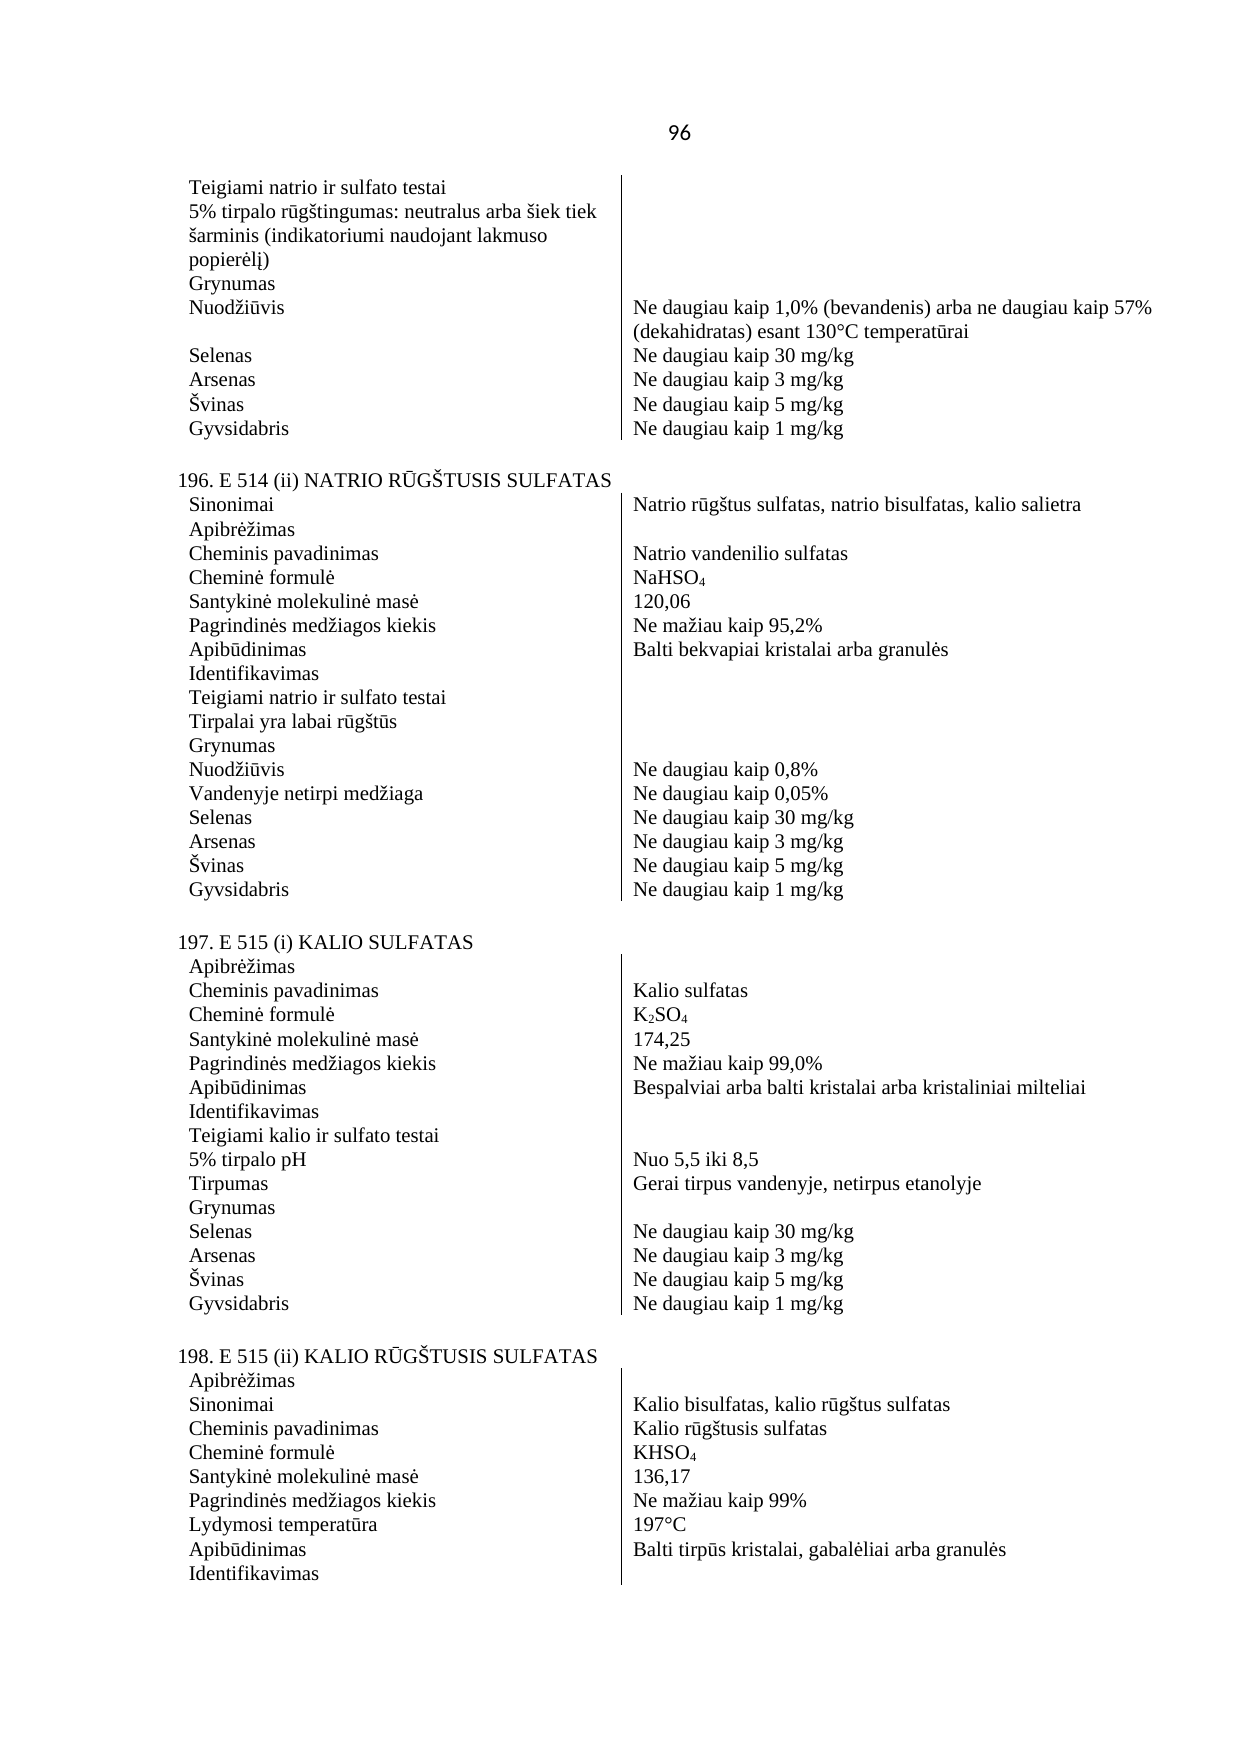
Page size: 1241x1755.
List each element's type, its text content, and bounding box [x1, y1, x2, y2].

table_cell Nuo 5,5 iki 8,5 [622, 1147, 1181, 1171]
table_cell Balti bekvapiai kristalai arba granulės [622, 637, 1181, 661]
table_cell Ne daugiau kaip 3 mg/kg [622, 1243, 1181, 1267]
table_cell Natrio vandenilio sulfatas [622, 541, 1181, 564]
table_cell Arsenas [177, 368, 621, 391]
table_cell Apibūdinimas [177, 1075, 621, 1099]
table_header [622, 954, 1181, 978]
table_cell Ne daugiau kaip 30 mg/kg [622, 1219, 1181, 1243]
table_cell Vandenyje netirpi medžiaga [177, 781, 621, 805]
table_cell Kalio sulfatas [622, 978, 1181, 1002]
table_cell [622, 733, 1181, 757]
table_cell Cheminis pavadinimas [177, 1416, 621, 1440]
table_cell Arsenas [177, 1243, 621, 1267]
table_cell Gerai tirpus vandenyje, netirpus etanolyje [622, 1171, 1181, 1195]
table_cell Santykinė molekulinė masė [177, 589, 621, 613]
table_cell Identifikavimas [177, 1561, 621, 1584]
table_cell Grynumas [177, 733, 621, 757]
table_header Apibrėžimas [177, 1368, 621, 1392]
table_cell Bespalviai arba balti kristalai arba kristaliniai milteliai [622, 1075, 1181, 1099]
table_cell Cheminis pavadinimas [177, 541, 621, 564]
table_cell [622, 199, 1181, 271]
table_cell Balti tirpūs kristalai, gabalėliai arba granulės [622, 1536, 1181, 1561]
table_cell [622, 271, 1181, 295]
table_cell Santykinė molekulinė masė [177, 1026, 621, 1051]
table_cell Selenas [177, 805, 621, 829]
table_cell Ne daugiau kaip 1 mg/kg [622, 416, 1181, 439]
table_cell 174,25 [622, 1026, 1181, 1051]
table_cell [622, 1561, 1181, 1584]
table_cell Selenas [177, 343, 621, 367]
text 197. E 515 (i) KALIO SULFATAS [177, 930, 1181, 954]
table_cell Pagrindinės medžiagos kiekis [177, 613, 621, 637]
table_cell Tirpumas [177, 1171, 621, 1195]
table_cell Teigiami natrio ir sulfato testai [177, 175, 621, 199]
table_cell Tirpalai yra labai rūgštūs [177, 709, 621, 733]
table_cell Apibūdinimas [177, 1536, 621, 1561]
table_cell Teigiami natrio ir sulfato testai [177, 685, 621, 709]
table_cell Apibrėžimas [177, 516, 621, 541]
table_cell 5% tirpalo rūgštingumas: neutralus arba šiek tiek šarminis (indikatoriumi naudojant lakmuso popierėlį) [177, 199, 621, 271]
table_cell [622, 709, 1181, 733]
table_cell Ne daugiau kaip 3 mg/kg [622, 368, 1181, 391]
table_header Sinonimai [177, 493, 621, 516]
table_cell Selenas [177, 1219, 621, 1243]
table_cell Teigiami kalio ir sulfato testai [177, 1123, 621, 1147]
table_cell 120,06 [622, 589, 1181, 613]
table_cell Ne daugiau kaip 0,8% [622, 757, 1181, 781]
text 196. E 514 (ii) NATRIO RŪGŠTUSIS SULFATAS [177, 468, 1181, 492]
table_cell Ne mažiau kaip 99,0% [622, 1051, 1181, 1074]
table_cell Cheminis pavadinimas [177, 978, 621, 1002]
table_cell Ne mažiau kaip 99% [622, 1488, 1181, 1512]
table_cell Ne daugiau kaip 1 mg/kg [622, 1291, 1181, 1315]
table_cell [622, 175, 1181, 199]
table_cell Ne daugiau kaip 0,05% [622, 781, 1181, 805]
table_cell Ne daugiau kaip 1 mg/kg [622, 878, 1181, 901]
table_cell Arsenas [177, 829, 621, 853]
table_cell [622, 1099, 1181, 1123]
table_cell Švinas [177, 391, 621, 416]
table_cell Ne daugiau kaip 5 mg/kg [622, 853, 1181, 877]
table_cell [622, 516, 1181, 541]
table_cell Santykinė molekulinė masė [177, 1464, 621, 1488]
table_cell Gyvsidabris [177, 878, 621, 901]
table_cell Ne daugiau kaip 5 mg/kg [622, 1267, 1181, 1291]
table_cell NaHSO4 [622, 565, 1181, 589]
table_cell Identifikavimas [177, 1099, 621, 1123]
table_cell Apibūdinimas [177, 637, 621, 661]
table_cell Cheminė formulė [177, 1440, 621, 1464]
table_cell Cheminė formulė [177, 1003, 621, 1026]
table_header Apibrėžimas [177, 954, 621, 978]
table_cell Grynumas [177, 1195, 621, 1219]
table_cell Ne daugiau kaip 3 mg/kg [622, 829, 1181, 853]
table_cell Ne daugiau kaip 30 mg/kg [622, 805, 1181, 829]
table_cell KHSO4 [622, 1440, 1181, 1464]
table_cell 5% tirpalo pH [177, 1147, 621, 1171]
text 198. E 515 (ii) KALIO RŪGŠTUSIS SULFATAS [177, 1344, 1181, 1368]
table_header [622, 1368, 1181, 1392]
table_cell Pagrindinės medžiagos kiekis [177, 1488, 621, 1512]
table_cell Cheminė formulė [177, 565, 621, 589]
table_cell [622, 1195, 1181, 1219]
table_cell 197°C [622, 1513, 1181, 1536]
table_cell Grynumas [177, 271, 621, 295]
table_cell Lydymosi temperatūra [177, 1513, 621, 1536]
table_cell Pagrindinės medžiagos kiekis [177, 1051, 621, 1074]
table_cell Gyvsidabris [177, 416, 621, 439]
table_cell 136,17 [622, 1464, 1181, 1488]
table_cell Identifikavimas [177, 661, 621, 685]
table_cell Švinas [177, 1267, 621, 1291]
table_cell Nuodžiūvis [177, 295, 621, 343]
table_cell Švinas [177, 853, 621, 877]
table_cell Ne daugiau kaip 5 mg/kg [622, 391, 1181, 416]
table_cell Ne daugiau kaip 30 mg/kg [622, 343, 1181, 367]
table_cell Sinonimai [177, 1392, 621, 1416]
table_cell Kalio bisulfatas, kalio rūgštus sulfatas [622, 1392, 1181, 1416]
table_cell [622, 685, 1181, 709]
table_cell Ne mažiau kaip 95,2% [622, 613, 1181, 637]
table_cell [622, 1123, 1181, 1147]
table_cell Gyvsidabris [177, 1291, 621, 1315]
table_header Natrio rūgštus sulfatas, natrio bisulfatas, kalio salietra [622, 493, 1181, 516]
table_cell Ne daugiau kaip 1,0% (bevandenis) arba ne daugiau kaip 57% (dekahidratas) esant 130°C temperatūrai [622, 295, 1181, 343]
table_cell [622, 661, 1181, 685]
table_cell K2SO4 [622, 1003, 1181, 1026]
table_cell Nuodžiūvis [177, 757, 621, 781]
table_cell Kalio rūgštusis sulfatas [622, 1416, 1181, 1440]
